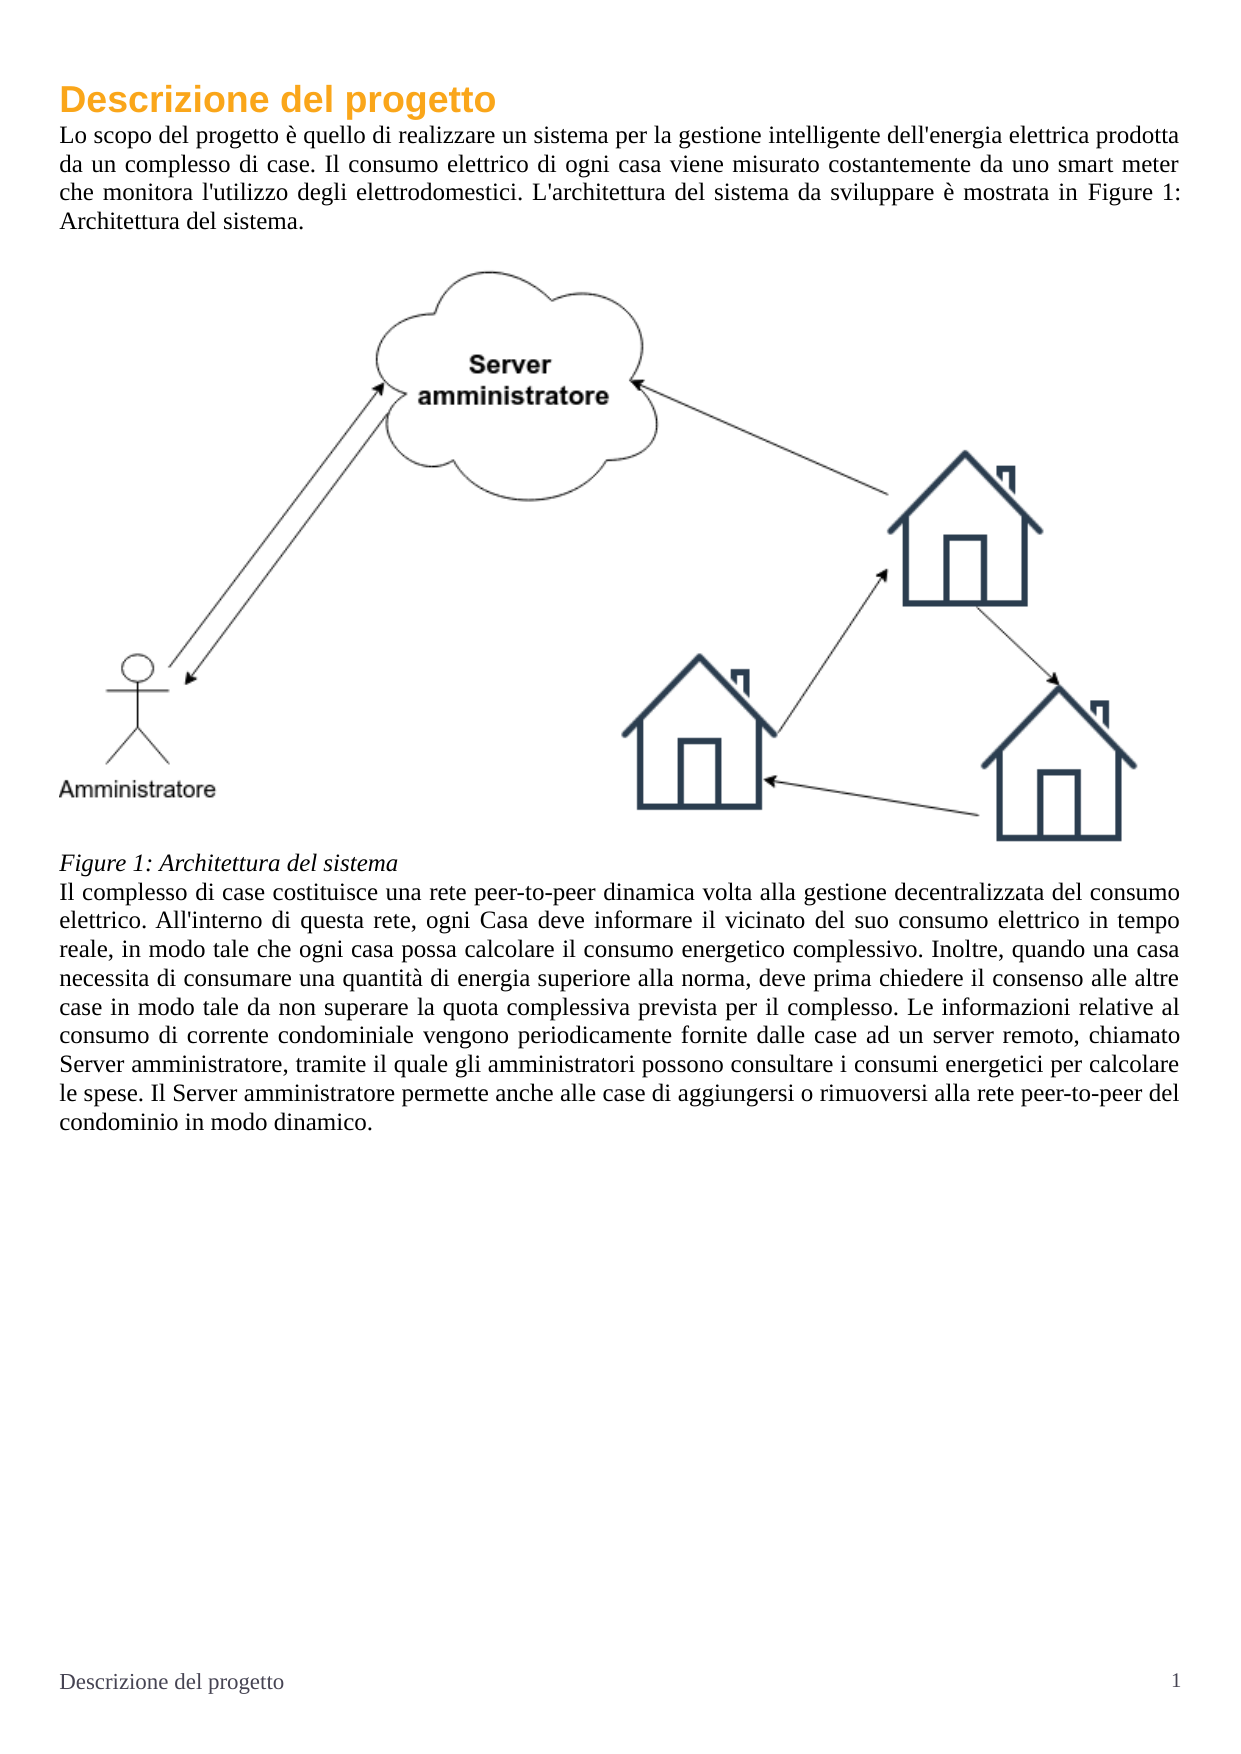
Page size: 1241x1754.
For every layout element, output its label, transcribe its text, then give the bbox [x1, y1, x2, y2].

text Il complesso di case costituisce una rete peer-to-peer dinamica volta alla gestione decentralizzata del consumo elettrico. All'interno di questa rete, ogni Casa deve informare il vicinato del suo consumo elettrico in tempo reale, in modo tale che ogni casa possa calcolare il consumo energetico complessivo. Inoltre, quando una casa necessita di consumare una quantità di energia superiore alla norma, deve prima chiedere il consenso alle altre case in modo tale da non superare la quota complessiva prevista per il complesso. Le informazioni relative al consumo di corrente condominiale vengono periodicamente fornite dalle case ad un server remoto, chiamato Server amministratore, tramite il quale gli amministratori possono consultare i consumi energetici per calcolare le spese. Il Server amministratore permette anche alle case di aggiungersi o rimuoversi alla rete peer-to-peer del condominio in modo dinamico. [59, 877, 1181, 1136]
subtitle Descrizione del progetto [59, 77, 1181, 120]
picture [59, 247, 1139, 843]
text Lo scopo del progetto è quello di realizzare un sistema per la gestione intelligente dell'energia elettrica prodotta da un complesso di case. Il consumo elettrico di ogni casa viene misurato costantemente da uno smart meter che monitora l'utilizzo degli elettrodomestici. L'architettura del sistema da sviluppare è mostrata in Figure 1: Architettura del sistema. [59, 120, 1181, 235]
text Figure 1: Architettura del sistema [59, 843, 1139, 877]
